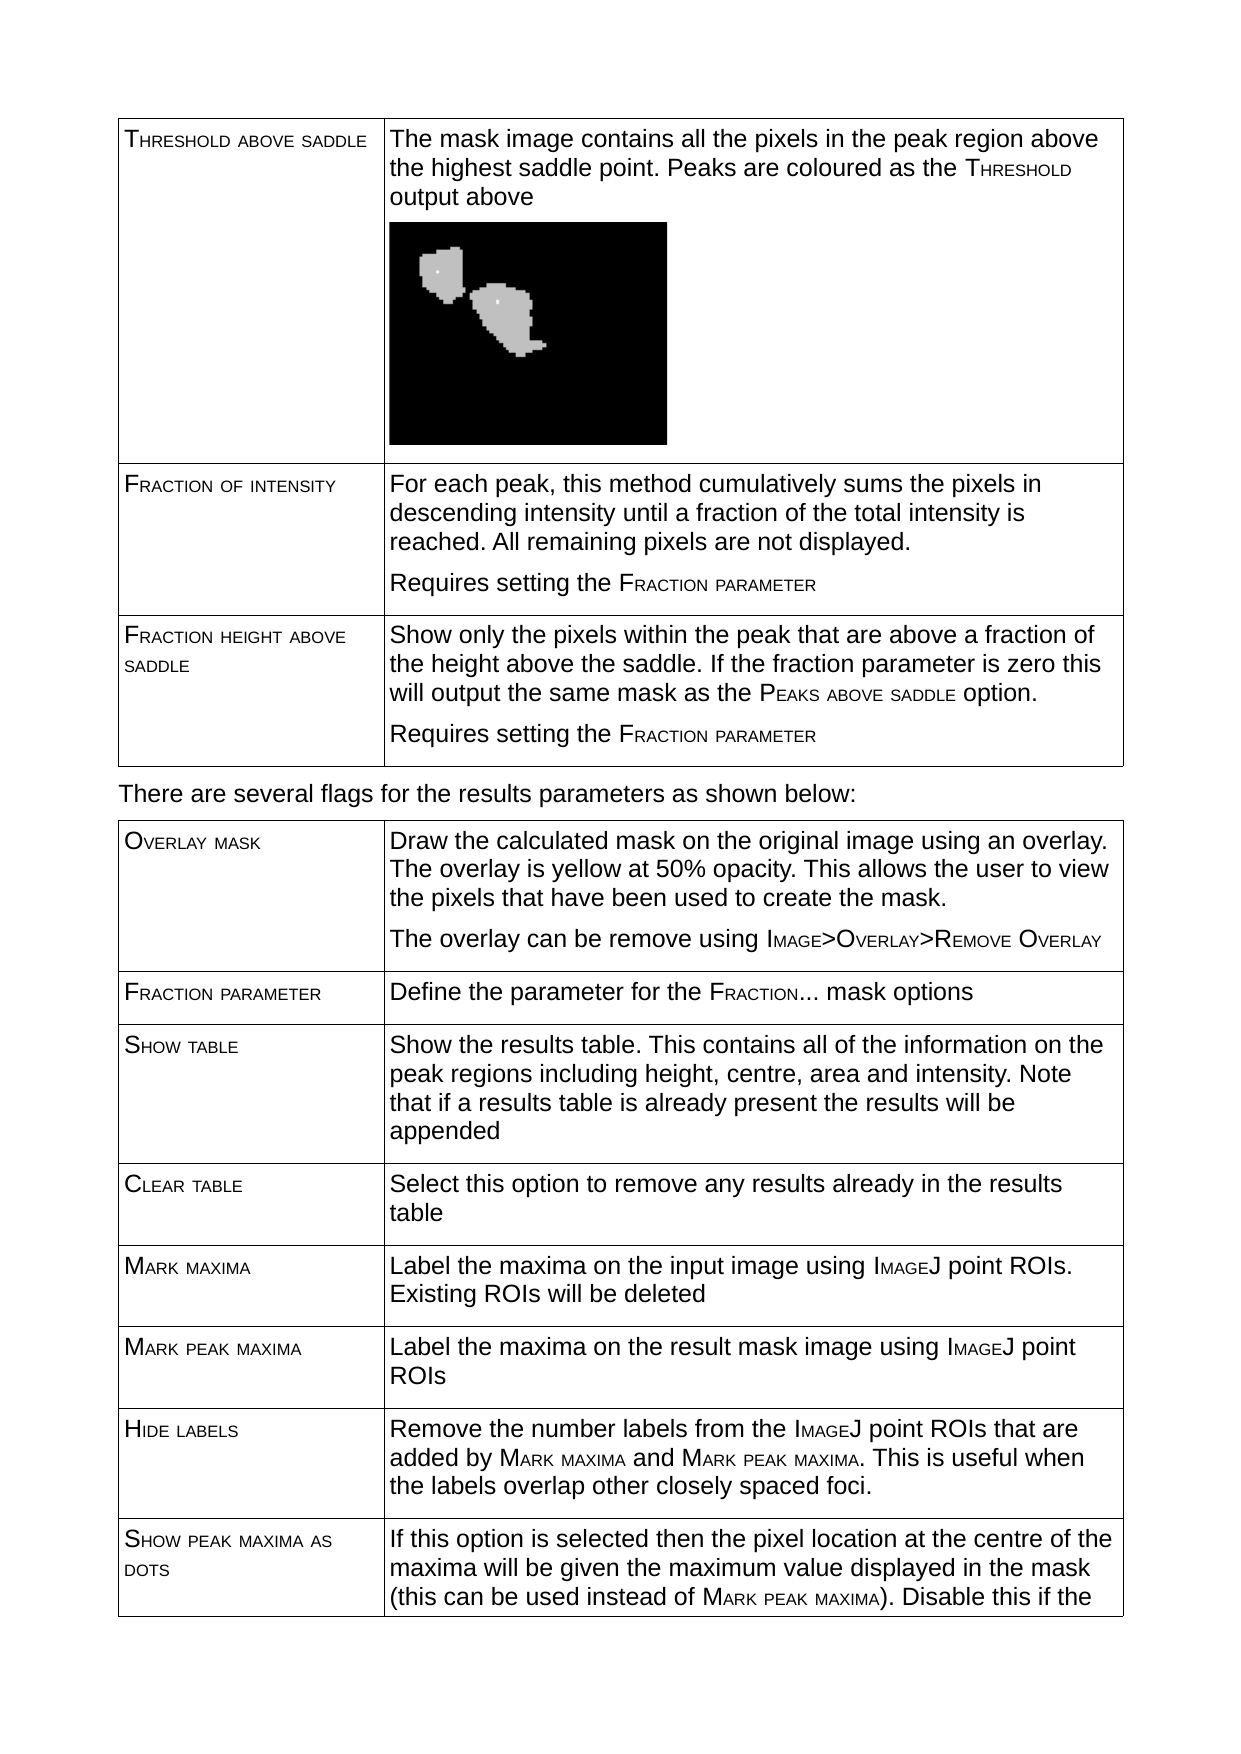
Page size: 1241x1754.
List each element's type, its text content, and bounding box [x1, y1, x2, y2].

picture [389, 222, 668, 445]
table_cell Label the maxima on the result mask image using ImageJ point ROIs [385, 1327, 1123, 1408]
text There are several flags for the results parameters as shown below: [118, 779, 1122, 807]
table_cell Clear table [119, 1164, 384, 1245]
table_cell Remove the number labels from the ImageJ point ROIs that are added by Mark maxima and Mark peak maxima. This is useful when the labels overlap other closely spaced foci. [385, 1409, 1123, 1518]
table_cell Define the parameter for the Fraction... mask options [385, 972, 1123, 1024]
table_cell Show peak maxima as dots [119, 1519, 384, 1616]
table_header Overlay mask [119, 821, 384, 971]
table_cell Threshold above saddle [119, 119, 384, 463]
table_cell Hide labels [119, 1409, 384, 1518]
table_cell Select this option to remove any results already in the results table [385, 1164, 1123, 1245]
table_cell Label the maxima on the input image using ImageJ point ROIs. Existing ROIs will be deleted [385, 1246, 1123, 1326]
table_cell For each peak, this method cumulatively sums the pixels in descending intensity until a fraction of the total intensity is reached. All remaining pixels are not displayed. Requires setting the Fraction parameter [385, 464, 1123, 615]
table_header Draw the calculated mask on the original image using an overlay. The overlay is yellow at 50% opacity. This allows the user to view the pixels that have been used to create the mask. The overlay can be remove using Image>Overlay>Remove Overlay [385, 821, 1123, 971]
table_cell The mask image contains all the pixels in the peak region above the highest saddle point. Peaks are coloured as the Threshold output above [385, 119, 1123, 463]
table_cell Mark peak maxima [119, 1327, 384, 1408]
table_cell Mark maxima [119, 1246, 384, 1326]
table_cell If this option is selected then the pixel location at the centre of the maxima will be given the maximum value displayed in the mask (this can be used instead of Mark peak maxima). Disable this if the [385, 1519, 1123, 1616]
table_cell Fraction parameter [119, 972, 384, 1024]
table_cell Fraction of intensity [119, 464, 384, 615]
table_cell Fraction height above saddle [119, 616, 384, 766]
table_cell Show table [119, 1025, 384, 1163]
table_cell Show only the pixels within the peak that are above a fraction of the height above the saddle. If the fraction parameter is zero this will output the same mask as the Peaks above saddle option. Requires setting the Fraction parameter [385, 616, 1123, 766]
table_cell Show the results table. This contains all of the information on the peak regions including height, centre, area and intensity. Note that if a results table is already present the results will be appended [385, 1025, 1123, 1163]
